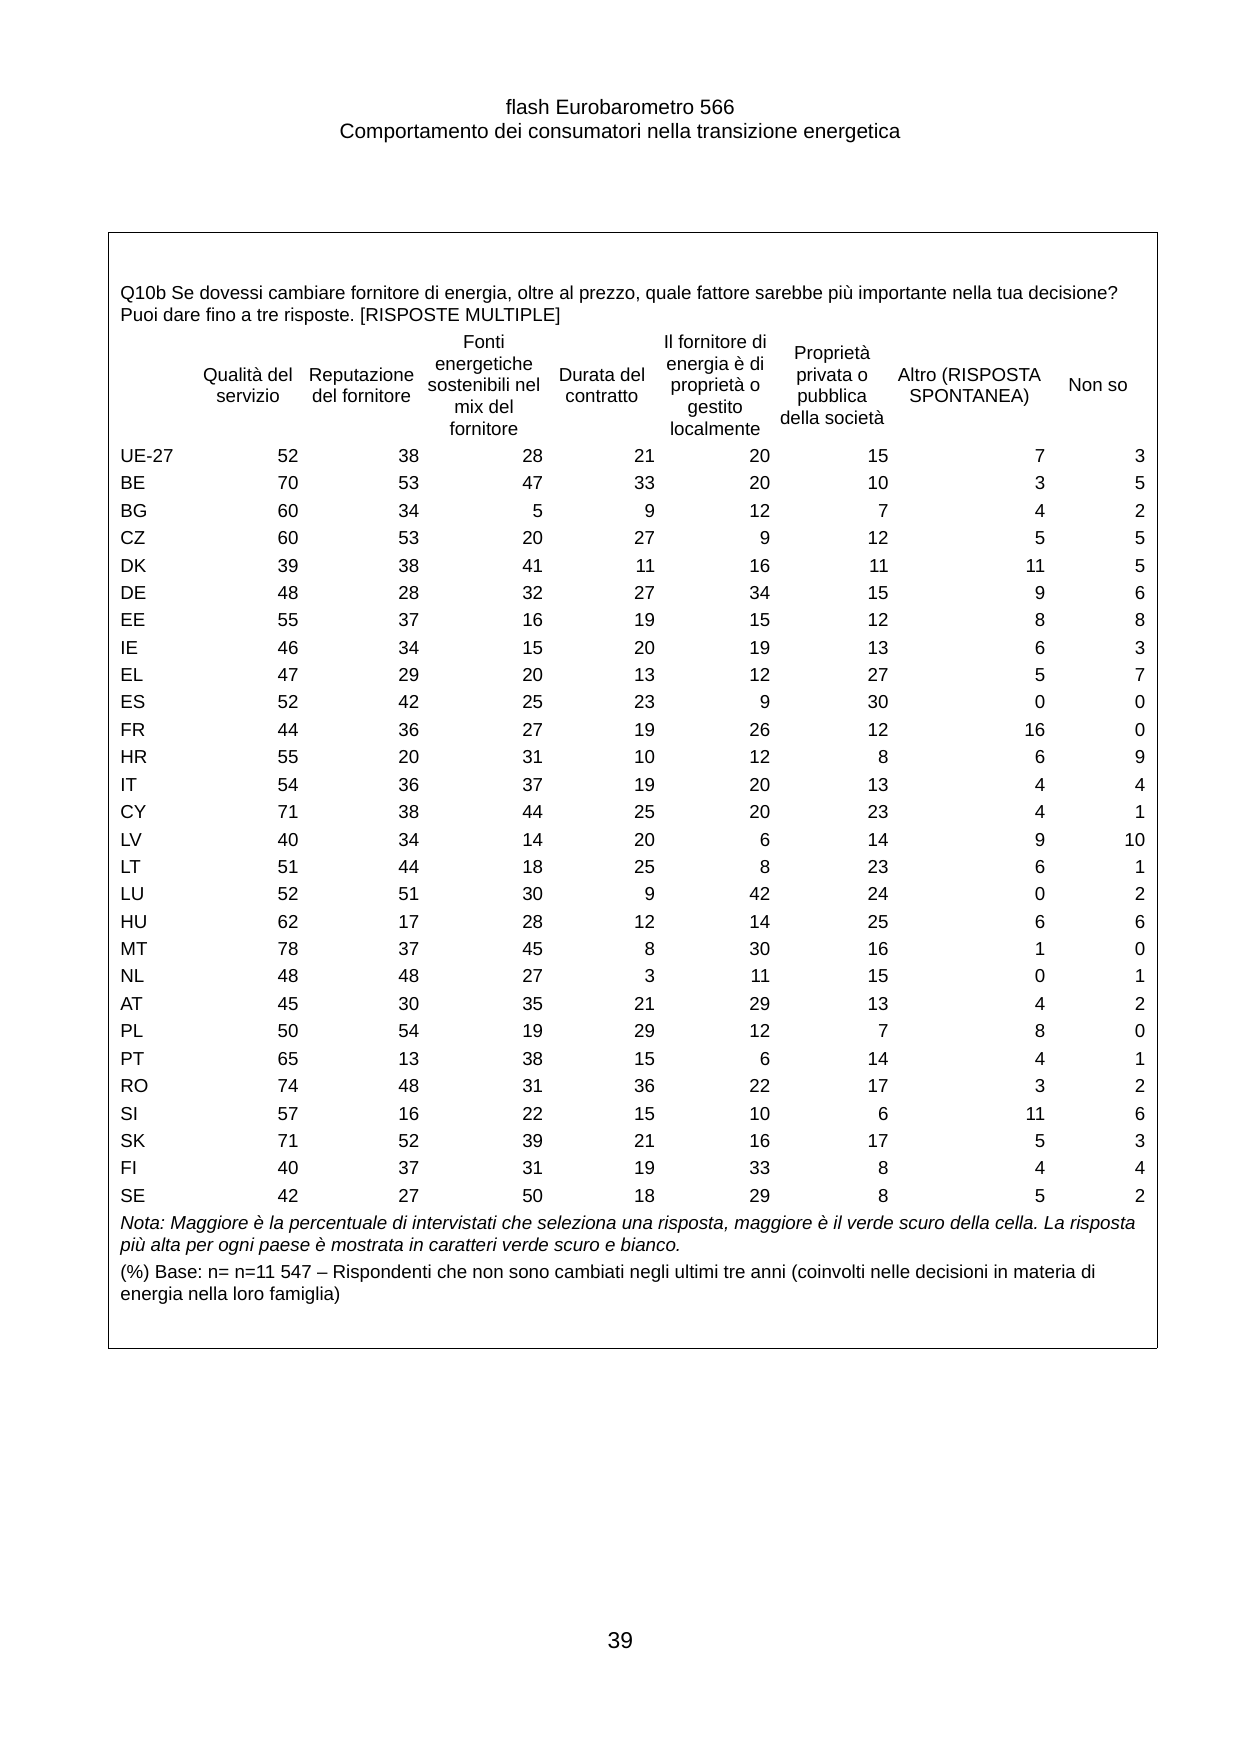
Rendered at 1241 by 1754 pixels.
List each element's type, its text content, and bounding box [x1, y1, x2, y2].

table_cell NL [117, 963, 194, 990]
table_cell 38 [301, 442, 422, 469]
table_cell 30 [422, 880, 546, 908]
table_cell 3 [1048, 1127, 1148, 1154]
table_cell 42 [301, 689, 422, 716]
table_cell 10 [546, 743, 658, 771]
table_cell 11 [773, 551, 891, 579]
table_cell 8 [773, 1154, 891, 1182]
table_cell 1 [1048, 963, 1148, 990]
table_cell 1 [1048, 798, 1148, 825]
table_cell 17 [301, 908, 422, 935]
table_cell 19 [658, 634, 773, 661]
table_cell 23 [773, 853, 891, 880]
table_cell 6 [658, 825, 773, 853]
table_cell 74 [194, 1072, 301, 1099]
table_cell 20 [422, 524, 546, 551]
table_cell 5 [1048, 524, 1148, 551]
table_cell 20 [546, 634, 658, 661]
table_cell 27 [773, 661, 891, 688]
table_cell 24 [773, 880, 891, 908]
table_cell 19 [422, 1017, 546, 1044]
table_cell 36 [546, 1072, 658, 1099]
table_cell 40 [194, 1154, 301, 1182]
table_cell PT [117, 1045, 194, 1072]
table_cell Fonti energetiche sostenibili nel mix del fornitore [422, 328, 546, 442]
table_cell 16 [658, 551, 773, 579]
table_cell 28 [422, 442, 546, 469]
table_cell 31 [422, 1072, 546, 1099]
table_cell ES [117, 689, 194, 716]
table_cell 25 [546, 853, 658, 880]
table_cell 38 [422, 1045, 546, 1072]
table_cell 2 [1048, 497, 1148, 524]
table_cell 9 [1048, 743, 1148, 771]
table_cell 20 [658, 771, 773, 798]
table_cell 19 [546, 1154, 658, 1182]
table_cell 23 [773, 798, 891, 825]
table_cell 7 [773, 1017, 891, 1044]
table_cell 0 [891, 880, 1048, 908]
table_cell 27 [546, 524, 658, 551]
table_cell 31 [422, 743, 546, 771]
table_cell 37 [301, 935, 422, 962]
table_cell 0 [1048, 935, 1148, 962]
table_cell 34 [301, 825, 422, 853]
table_cell 38 [301, 798, 422, 825]
table_cell 17 [773, 1072, 891, 1099]
table_cell 35 [422, 990, 546, 1017]
table_cell 29 [658, 990, 773, 1017]
table_cell PL [117, 1017, 194, 1044]
table_cell 9 [891, 825, 1048, 853]
table_cell 1 [891, 935, 1048, 962]
table_cell 40 [194, 825, 301, 853]
table_cell 62 [194, 908, 301, 935]
table_cell 16 [773, 935, 891, 962]
table_cell 10 [1048, 825, 1148, 853]
table_cell DE [117, 579, 194, 606]
table_cell 37 [422, 771, 546, 798]
table_cell SI [117, 1099, 194, 1127]
table_cell 4 [891, 497, 1048, 524]
table_cell 9 [658, 524, 773, 551]
table_cell 8 [1048, 606, 1148, 634]
table_cell Qualità del servizio [194, 328, 301, 442]
table_cell 37 [301, 1154, 422, 1182]
table_cell 30 [773, 689, 891, 716]
table_cell 19 [546, 771, 658, 798]
table_cell 44 [301, 853, 422, 880]
table_cell 15 [773, 579, 891, 606]
table_cell 12 [658, 743, 773, 771]
table_cell EL [117, 661, 194, 688]
table_cell 17 [773, 1127, 891, 1154]
table_cell 44 [422, 798, 546, 825]
table_cell 10 [773, 469, 891, 497]
table_cell 20 [658, 469, 773, 497]
table_cell 1 [1048, 853, 1148, 880]
table_cell 34 [658, 579, 773, 606]
table_cell 29 [546, 1017, 658, 1044]
table_cell 48 [194, 579, 301, 606]
table_cell 8 [773, 743, 891, 771]
table_cell 7 [773, 497, 891, 524]
table_cell FI [117, 1154, 194, 1182]
table_cell 16 [891, 716, 1048, 743]
table_cell 29 [301, 661, 422, 688]
table_cell 0 [1048, 1017, 1148, 1044]
table_cell Il fornitore di energia è di proprietà o gestito localmente [658, 328, 773, 442]
table_cell 23 [546, 689, 658, 716]
table_cell 27 [301, 1182, 422, 1209]
table_cell 53 [301, 524, 422, 551]
table_cell 4 [891, 1154, 1048, 1182]
table_cell 78 [194, 935, 301, 962]
table_cell 6 [891, 634, 1048, 661]
table_cell 33 [546, 469, 658, 497]
table_cell 15 [773, 963, 891, 990]
table_cell 15 [422, 634, 546, 661]
table_cell 55 [194, 743, 301, 771]
table_cell 8 [658, 853, 773, 880]
table_cell 6 [1048, 579, 1148, 606]
table_cell 48 [301, 1072, 422, 1099]
table_cell 6 [891, 743, 1048, 771]
table_cell 42 [658, 880, 773, 908]
table_cell 60 [194, 524, 301, 551]
table_cell LT [117, 853, 194, 880]
table_cell 8 [546, 935, 658, 962]
table_cell 5 [1048, 551, 1148, 579]
table_cell HR [117, 743, 194, 771]
table_cell (%) Base: n= n=11 547 – Rispondenti che non sono cambiati negli ultimi tre anni (coinvolti nelle decisioni in materia di energia nella loro famiglia) [117, 1258, 1148, 1307]
table_cell 5 [891, 1182, 1048, 1209]
table_cell 57 [194, 1099, 301, 1127]
table_cell 48 [194, 963, 301, 990]
table_cell 18 [422, 853, 546, 880]
table_cell 16 [658, 1127, 773, 1154]
table_cell 47 [422, 469, 546, 497]
table_cell 60 [194, 497, 301, 524]
table_cell Reputazione del fornitore [301, 328, 422, 442]
table_cell 12 [546, 908, 658, 935]
table_cell 15 [546, 1045, 658, 1072]
table_cell 12 [773, 606, 891, 634]
table_cell Nota: Maggiore è la percentuale di intervistati che seleziona una risposta, maggiore è il verde scuro della cella. La risposta più alta per ogni paese è mostrata in caratteri verde scuro e bianco. [117, 1209, 1148, 1258]
table_cell Durata del contratto [546, 328, 658, 442]
table_cell 5 [891, 661, 1048, 688]
table_cell 20 [301, 743, 422, 771]
table_cell 32 [422, 579, 546, 606]
table_cell 33 [658, 1154, 773, 1182]
table_cell 2 [1048, 990, 1148, 1017]
table_cell 11 [658, 963, 773, 990]
table_cell 5 [422, 497, 546, 524]
table_cell 50 [194, 1017, 301, 1044]
table_cell 12 [773, 716, 891, 743]
table_cell AT [117, 990, 194, 1017]
table_cell 52 [194, 442, 301, 469]
table_cell 41 [422, 551, 546, 579]
table_cell EE [117, 606, 194, 634]
table_cell 15 [546, 1099, 658, 1127]
table_cell 15 [658, 606, 773, 634]
table_cell 7 [891, 442, 1048, 469]
table_cell 5 [1048, 469, 1148, 497]
table_cell 8 [891, 1017, 1048, 1044]
table_cell 30 [658, 935, 773, 962]
table_cell 70 [194, 469, 301, 497]
table_cell 8 [773, 1182, 891, 1209]
table_cell 55 [194, 606, 301, 634]
table_cell 9 [546, 880, 658, 908]
table_cell 3 [891, 469, 1048, 497]
table_cell DK [117, 551, 194, 579]
table_cell 16 [422, 606, 546, 634]
table_cell 26 [658, 716, 773, 743]
table_cell IE [117, 634, 194, 661]
table_cell 30 [301, 990, 422, 1017]
table_cell 71 [194, 798, 301, 825]
table_cell HU [117, 908, 194, 935]
table_cell 50 [422, 1182, 546, 1209]
table_cell 13 [546, 661, 658, 688]
table_cell 6 [891, 908, 1048, 935]
table_cell 45 [422, 935, 546, 962]
table_cell 3 [1048, 442, 1148, 469]
table_cell 5 [891, 524, 1048, 551]
table_cell LV [117, 825, 194, 853]
table_cell 38 [301, 551, 422, 579]
table_cell 2 [1048, 880, 1148, 908]
table_header Q10b Se dovessi cambiare fornitore di energia, oltre al prezzo, quale fattore sarebbe più importante nella tua decisione? Puoi dare fino a tre risposte. [RISPOSTE MULTIPLE] [117, 279, 1148, 328]
table_cell 20 [422, 661, 546, 688]
table_cell [117, 328, 194, 442]
table_cell 15 [773, 442, 891, 469]
table_cell 4 [891, 771, 1048, 798]
table_cell RO [117, 1072, 194, 1099]
table_cell FR [117, 716, 194, 743]
table_cell 54 [301, 1017, 422, 1044]
table_cell 13 [301, 1045, 422, 1072]
table_cell 20 [658, 442, 773, 469]
table_cell 5 [891, 1127, 1048, 1154]
table_cell 21 [546, 990, 658, 1017]
table_cell 18 [546, 1182, 658, 1209]
table_cell 9 [546, 497, 658, 524]
table_cell 13 [773, 771, 891, 798]
table_cell CY [117, 798, 194, 825]
table_cell 0 [1048, 689, 1148, 716]
table_cell 13 [773, 634, 891, 661]
table_cell 27 [422, 963, 546, 990]
table_cell 4 [891, 990, 1048, 1017]
table_cell 28 [301, 579, 422, 606]
table_cell 48 [301, 963, 422, 990]
table_cell 44 [194, 716, 301, 743]
table_cell 2 [1048, 1072, 1148, 1099]
table_cell 3 [1048, 634, 1148, 661]
table_cell 52 [194, 880, 301, 908]
table_cell 27 [422, 716, 546, 743]
table_cell 1 [1048, 1045, 1148, 1072]
table_cell 4 [1048, 1154, 1148, 1182]
table_cell 52 [301, 1127, 422, 1154]
table_cell 46 [194, 634, 301, 661]
table_cell UE-27 [117, 442, 194, 469]
table_cell 71 [194, 1127, 301, 1154]
table_cell 65 [194, 1045, 301, 1072]
table_cell 0 [891, 689, 1048, 716]
table_cell 25 [422, 689, 546, 716]
table_cell 8 [891, 606, 1048, 634]
table_cell 16 [301, 1099, 422, 1127]
table_cell BG [117, 497, 194, 524]
table_cell 42 [194, 1182, 301, 1209]
table_cell 51 [301, 880, 422, 908]
table_cell 37 [301, 606, 422, 634]
table_cell Proprietà privata o pubblica della società [773, 328, 891, 442]
table_cell Altro (RISPOSTA SPONTANEA) [891, 328, 1048, 442]
table_cell 39 [422, 1127, 546, 1154]
table_cell 36 [301, 716, 422, 743]
table_cell 19 [546, 606, 658, 634]
table_cell LU [117, 880, 194, 908]
table_cell 11 [891, 551, 1048, 579]
table_cell 36 [301, 771, 422, 798]
table_cell 6 [1048, 1099, 1148, 1127]
table_cell 21 [546, 1127, 658, 1154]
table_cell 12 [658, 1017, 773, 1044]
table_cell BE [117, 469, 194, 497]
table_cell Non so [1048, 328, 1148, 442]
table_cell 54 [194, 771, 301, 798]
table_cell 39 [194, 551, 301, 579]
table_cell 47 [194, 661, 301, 688]
table_cell 25 [546, 798, 658, 825]
table_cell 51 [194, 853, 301, 880]
table_cell 0 [891, 963, 1048, 990]
table_cell 4 [1048, 771, 1148, 798]
table_cell 29 [658, 1182, 773, 1209]
table_cell 28 [422, 908, 546, 935]
table_cell 20 [658, 798, 773, 825]
table_cell 34 [301, 634, 422, 661]
table_cell 10 [658, 1099, 773, 1127]
table_cell IT [117, 771, 194, 798]
table_cell 13 [773, 990, 891, 1017]
table_cell MT [117, 935, 194, 962]
table_cell 52 [194, 689, 301, 716]
table_cell 12 [658, 497, 773, 524]
table_cell SE [117, 1182, 194, 1209]
table_cell 7 [1048, 661, 1148, 688]
table_cell 53 [301, 469, 422, 497]
table_cell 12 [658, 661, 773, 688]
table_cell 34 [301, 497, 422, 524]
table_cell 25 [773, 908, 891, 935]
table_cell 3 [891, 1072, 1048, 1099]
table_cell 9 [658, 689, 773, 716]
table_cell 19 [546, 716, 658, 743]
table_cell 6 [891, 853, 1048, 880]
table_cell 4 [891, 1045, 1048, 1072]
table_cell 12 [773, 524, 891, 551]
table_cell 22 [658, 1072, 773, 1099]
table_cell 14 [658, 908, 773, 935]
table_cell 14 [773, 1045, 891, 1072]
table_cell 6 [658, 1045, 773, 1072]
table_cell 3 [546, 963, 658, 990]
table_cell 21 [546, 442, 658, 469]
table_cell CZ [117, 524, 194, 551]
table_cell 27 [546, 579, 658, 606]
table_cell 4 [891, 798, 1048, 825]
table_cell 11 [891, 1099, 1048, 1127]
table_cell 2 [1048, 1182, 1148, 1209]
table_cell 6 [773, 1099, 891, 1127]
table_cell 22 [422, 1099, 546, 1127]
table_cell 9 [891, 579, 1048, 606]
table_cell 11 [546, 551, 658, 579]
table_cell 14 [422, 825, 546, 853]
table_cell 20 [546, 825, 658, 853]
table_cell 31 [422, 1154, 546, 1182]
table_cell 0 [1048, 716, 1148, 743]
table_cell 14 [773, 825, 891, 853]
table_cell 45 [194, 990, 301, 1017]
table_cell SK [117, 1127, 194, 1154]
table_cell 6 [1048, 908, 1148, 935]
